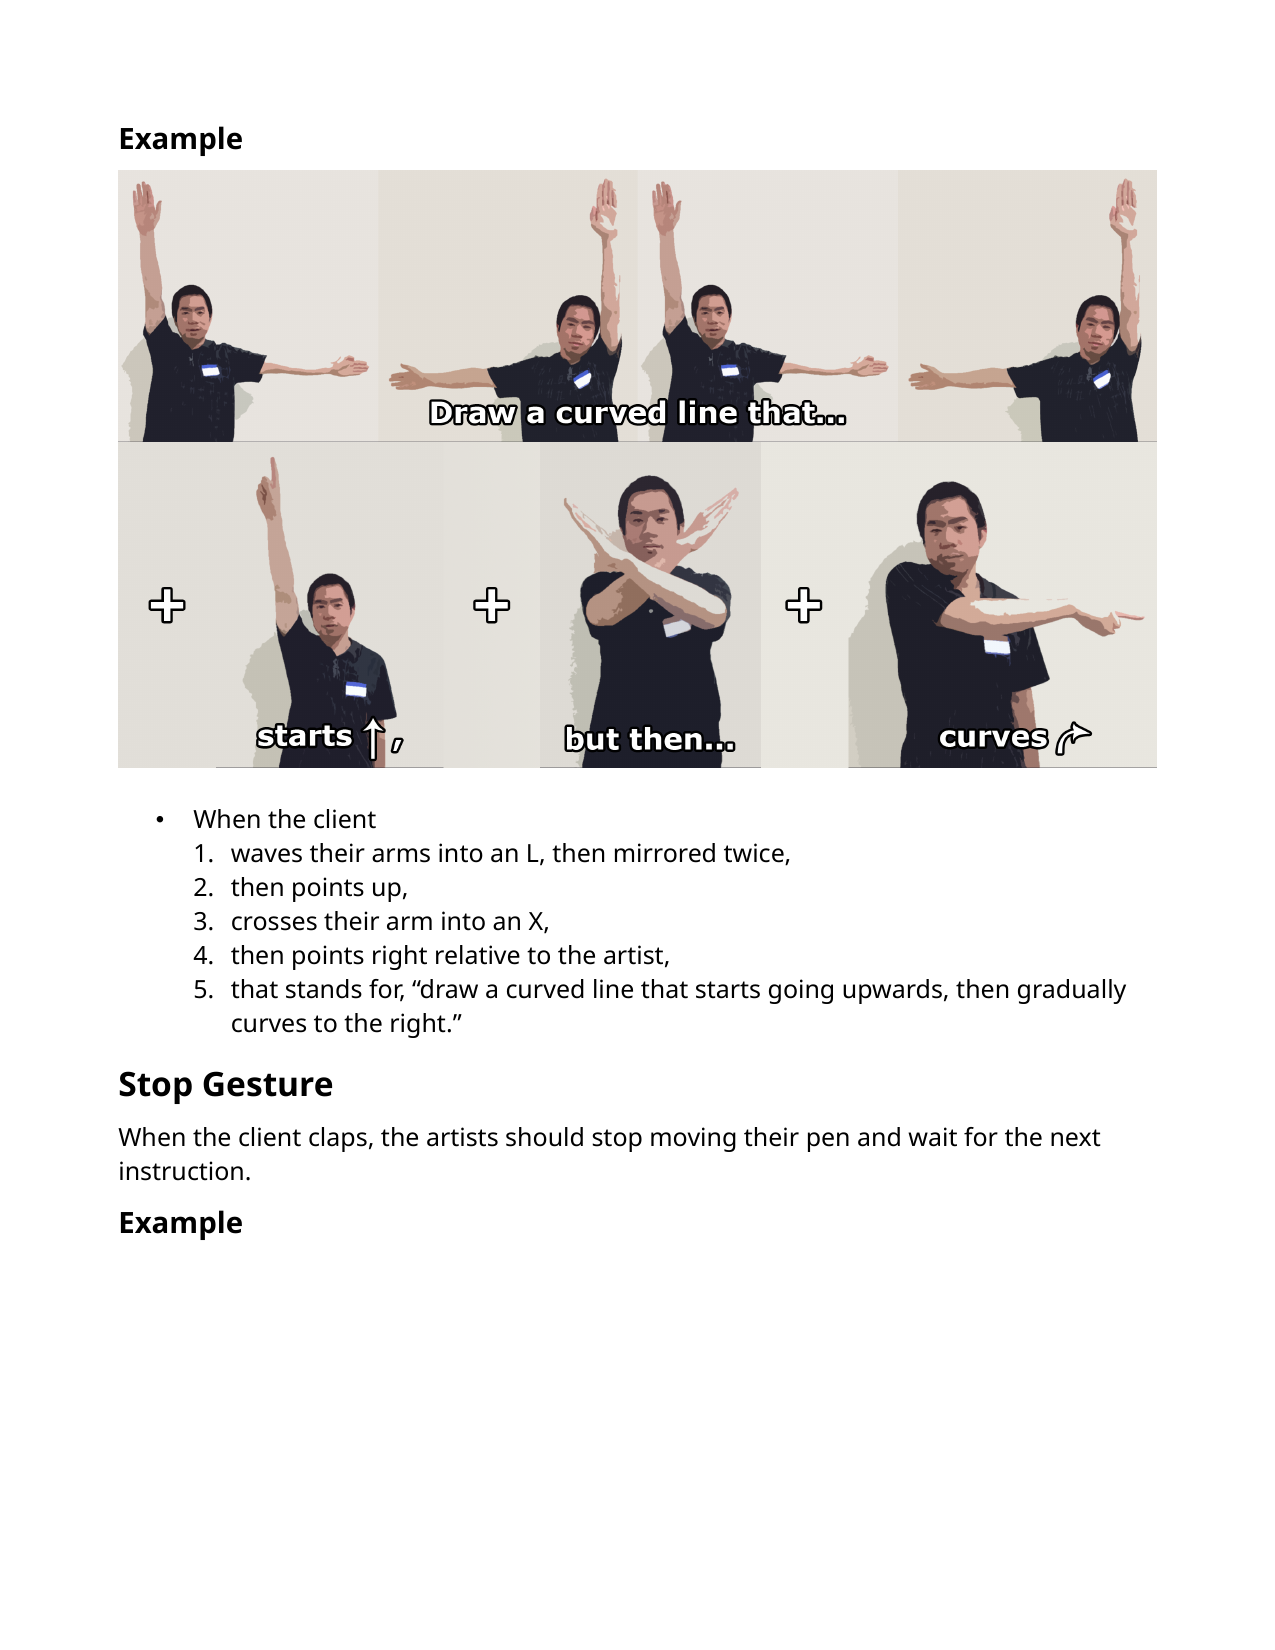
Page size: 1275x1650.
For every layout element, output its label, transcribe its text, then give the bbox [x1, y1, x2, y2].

subtitle Stop Gesture [118, 1061, 1157, 1107]
list then points up, [193, 870, 1157, 904]
list crosses their arm into an X, [193, 904, 1157, 938]
picture [118, 170, 1157, 768]
list then points right relative to the artist, [193, 938, 1157, 972]
subtitle Example [118, 118, 1157, 158]
list When the client [156, 802, 1157, 836]
subtitle Example [118, 1202, 1157, 1242]
text When the client claps, the artists should stop moving their pen and wait for the next instruction. [118, 1119, 1157, 1187]
list that stands for, “draw a curved line that starts going upwards, then gradually curves to the right.” [193, 972, 1157, 1040]
list waves their arms into an L, then mirrored twice, [193, 836, 1157, 870]
